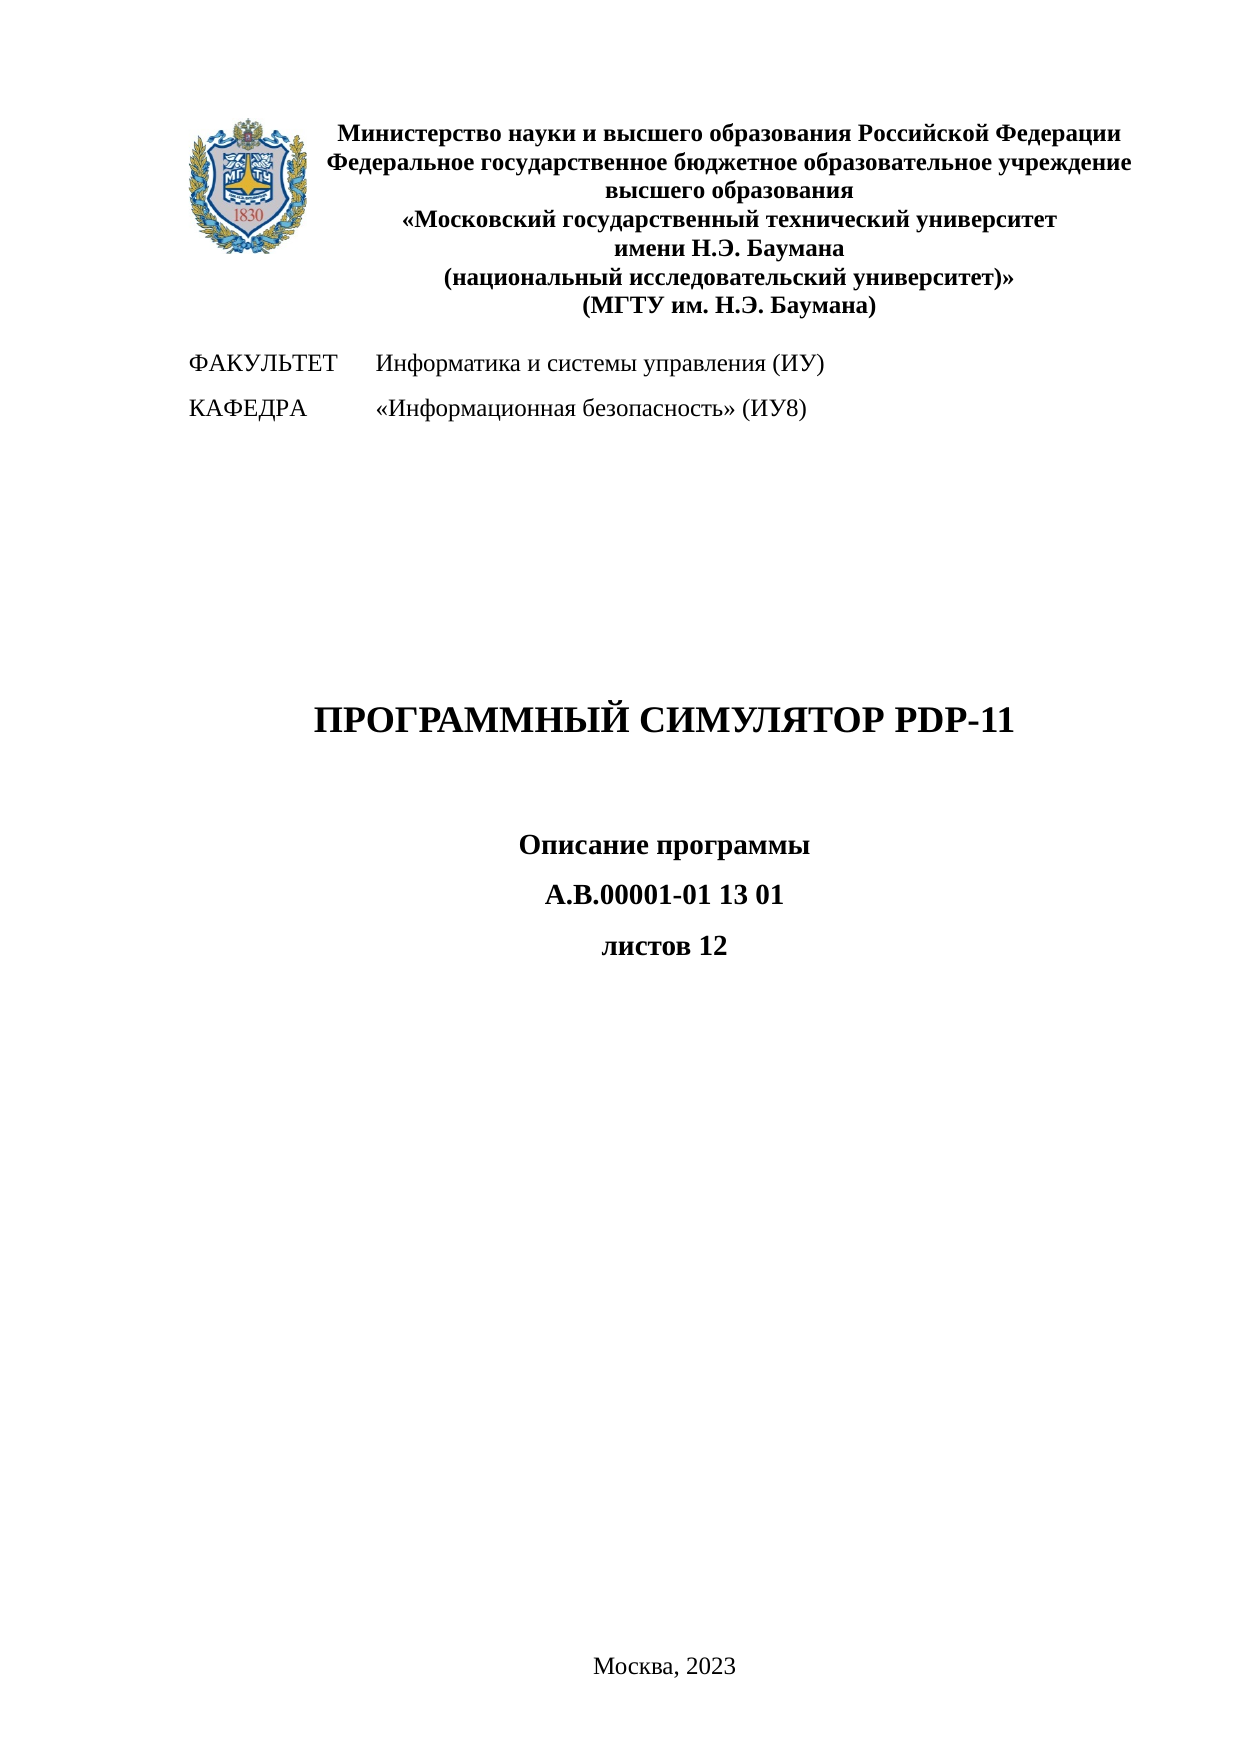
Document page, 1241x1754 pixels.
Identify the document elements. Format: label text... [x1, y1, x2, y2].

text А.В.00001-01 13 01 [177, 877, 1152, 911]
text Описание программы [177, 827, 1152, 861]
table_header Факультет [177, 348, 364, 393]
table_header Информатика и системы управления (ИУ) [364, 348, 1152, 393]
table_cell Кафедра [177, 394, 364, 439]
text листов 12 [177, 928, 1152, 961]
table_header [177, 118, 307, 319]
text ПРОГРАММНЫЙ СИМУЛЯТОР PDP-11 [177, 698, 1152, 741]
picture [188, 118, 307, 254]
table_cell «Информационная безопасность» (ИУ8) [364, 394, 1152, 439]
table_header Министерство науки и высшего образования Российской Федерации Федеральное государственное бюджетное образовательное учреждение высшего образования «Московский государственный технический университет имени Н.Э. Баумана (национальный исследовательский университет)» (МГТУ им. Н.Э. Баумана) [307, 118, 1152, 319]
